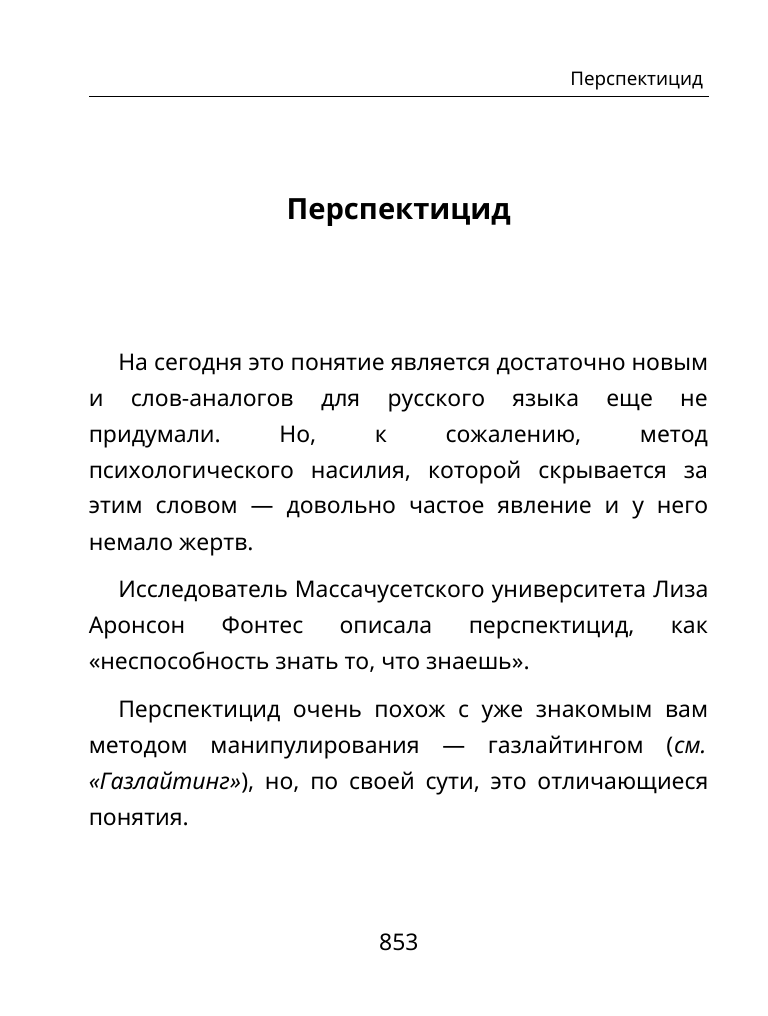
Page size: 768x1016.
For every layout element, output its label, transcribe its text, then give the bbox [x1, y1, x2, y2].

subtitle Перспектицид [88, 185, 709, 228]
text На сегодня это понятие является достаточно новым и слов-аналогов для русского языка еще не придумали. Но, к сожалению, метод психологического насилия, которой скрывается за этим словом — довольно частое явление и у него немало жертв. [88, 346, 709, 557]
text Исследователь Массачусетского университета Лиза Аронсон Фонтес описала перспектицид, как «неспособность знать то, что знаешь». [88, 573, 709, 676]
text Перспектицид очень похож с уже знакомым вам методом манипулирования — газлайтингом (см. «Газлайтинг»), но, по своей сути, это отличающиеся понятия. [88, 693, 709, 832]
